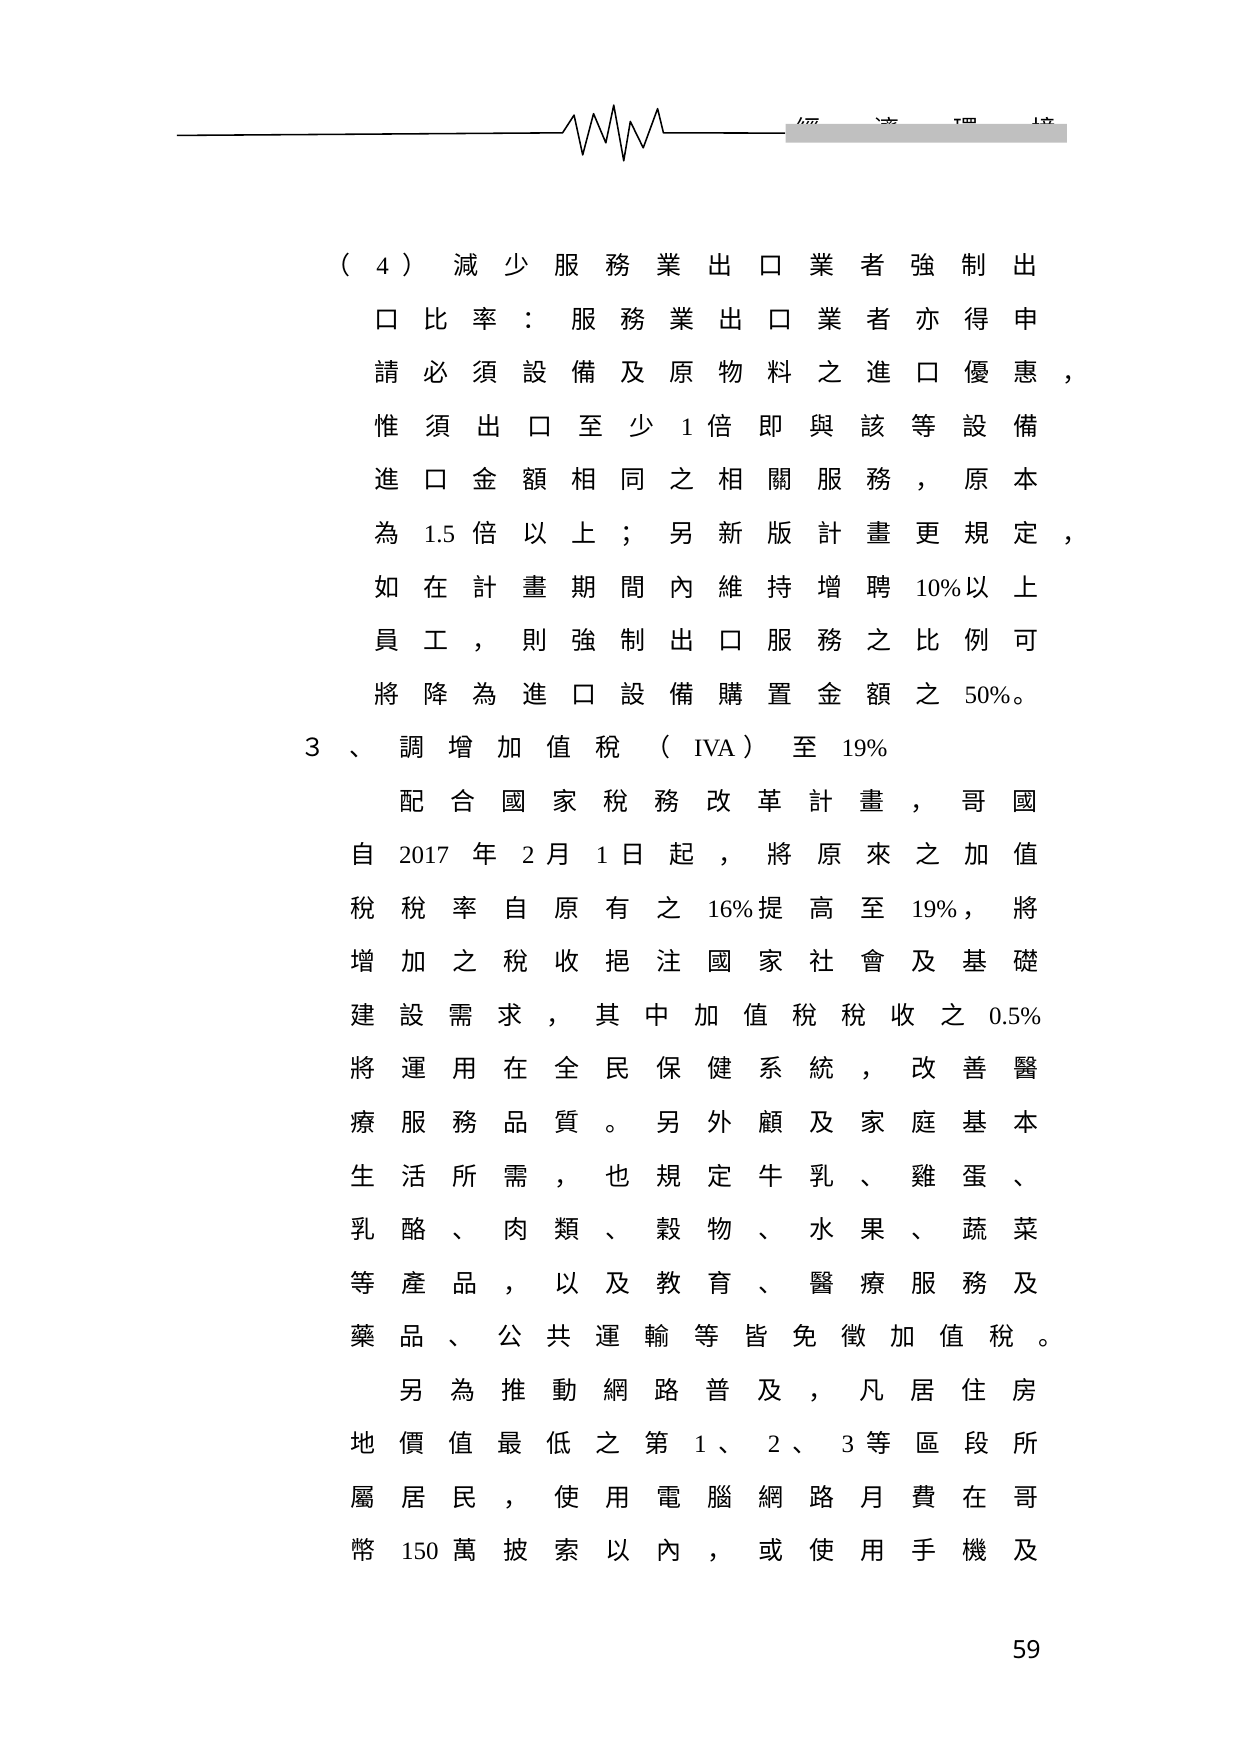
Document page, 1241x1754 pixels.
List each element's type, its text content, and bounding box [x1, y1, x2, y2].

text ３、調增加值稅（IVA）至19% [276, 719, 1063, 773]
text 配合國家稅務改革計畫，哥國自2017年2月1日起，將原來之加值稅稅率自原有之16%提高至19%，將增加之稅收挹注國家社會及基礎建設需求，其中加值稅稅收之0.5%將運用在全民保健系統，改善醫療服務品質。另外顧及家庭基本生活所需，也規定牛乳、雞蛋、乳酪、肉類、穀物、水果、蔬菜等產品，以及教育、醫療服務及藥品、公共運輸等皆免徵加值稅。 [325, 773, 1063, 1362]
text （4）減少服務業出口業者強制出口比率：服務業出口業者亦得申請必須設備及原物料之進口優惠，惟須出口至少1倍即與該等設備進口金額相同之相關服務，原本為1.5倍以上；另新版計畫更規定，如在計畫期間內維持增聘10%以上員工，則強制出口服務之比例可將降為進口設備購置金額之50%。 [301, 237, 1063, 719]
text 另為推動網路普及，凡居住房地價值最低之第1、2、3等區段所屬居民，使用電腦網路月費在哥幣150萬披索以內，或使用手機及 [325, 1362, 1063, 1576]
